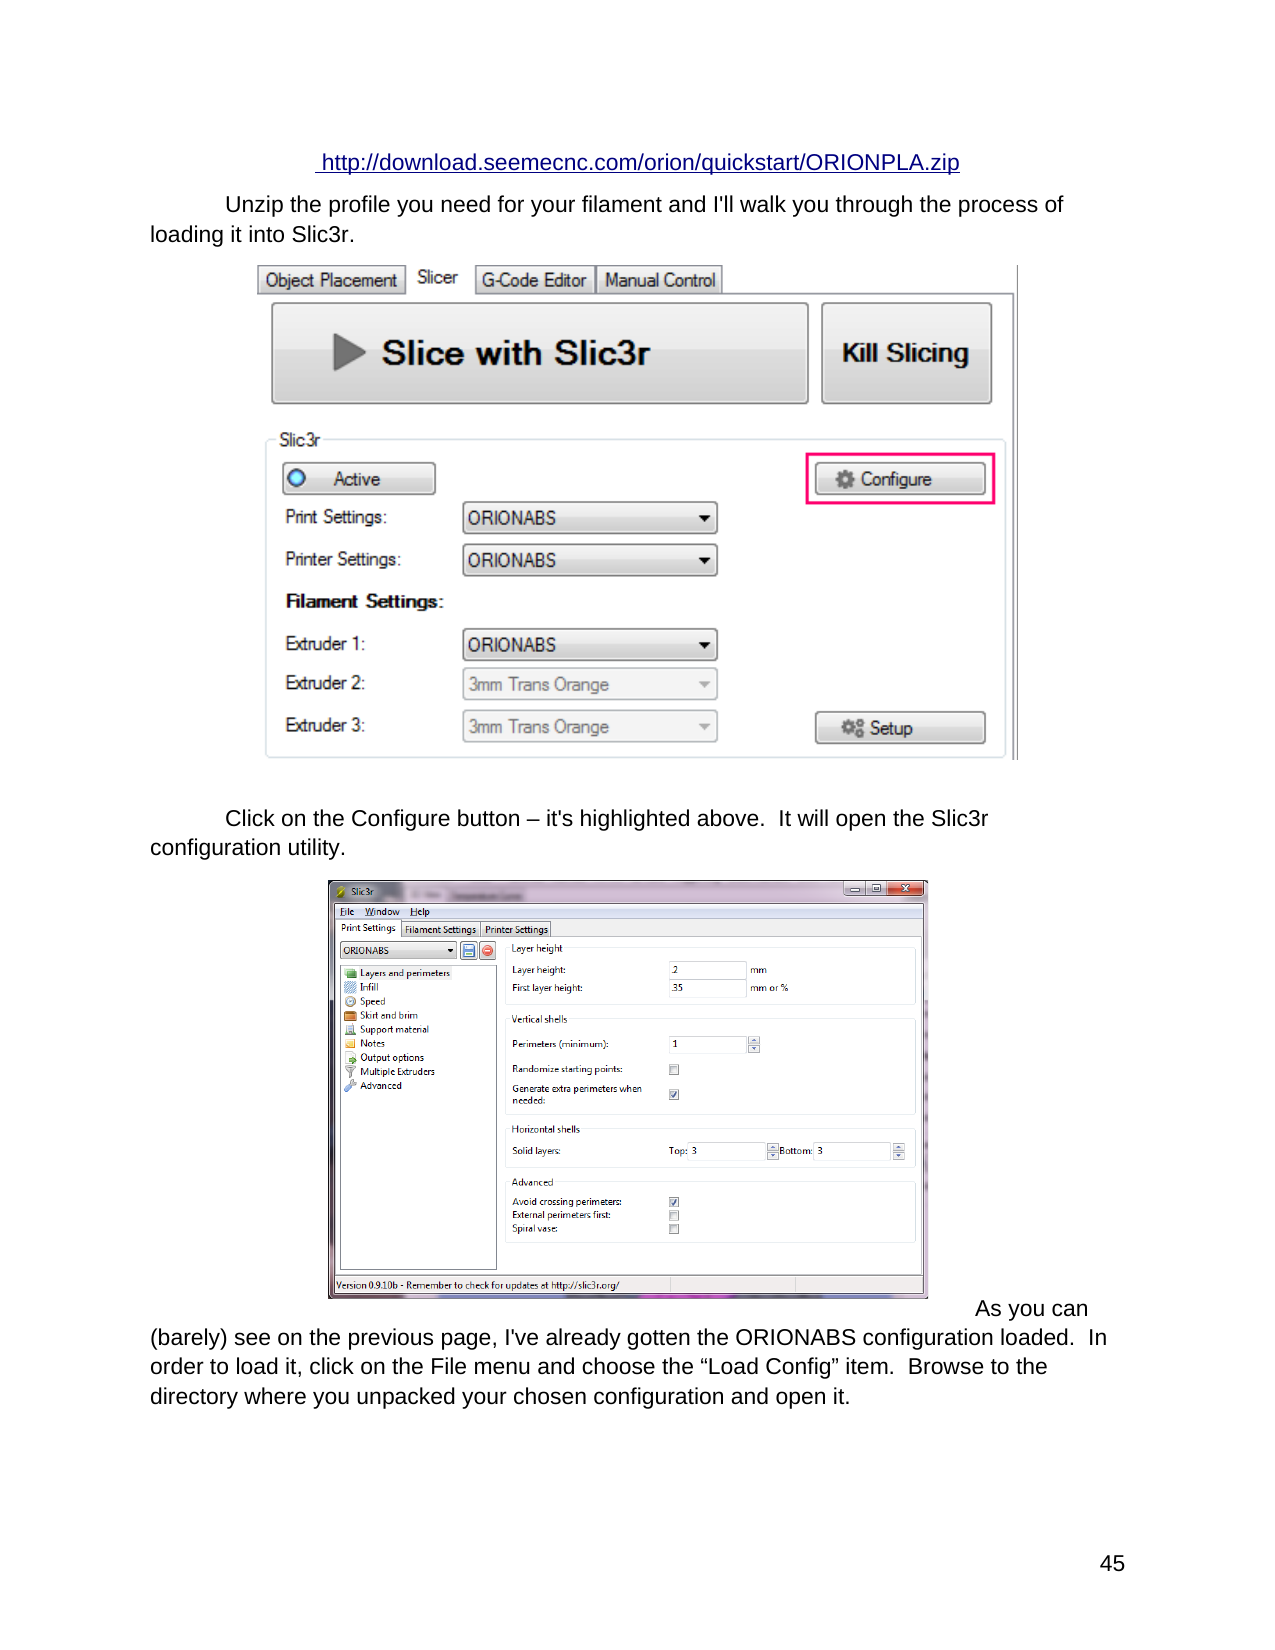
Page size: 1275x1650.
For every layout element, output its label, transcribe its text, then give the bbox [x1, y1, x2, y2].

text Unzip the profile you need for your filament and I'll walk you through the process of loading it into Slic3r. [150, 192, 1125, 247]
text Click on the Configure button – it's highlighted above. It will open the Slic3r configuration utility. [150, 805, 1125, 860]
text As you can (barely) see on the previous page, I've already gotten the ORIONABS configuration loaded. In order to load it, click on the File menu and choose the “Load Config” item. Browse to the directory where you unpacked your chosen configuration and open it. [150, 1295, 1125, 1409]
picture [328, 880, 929, 1299]
picture [257, 265, 1018, 760]
text http://download.seemecnc.com/orion/quickstart/ORIONPLA.zip [150, 150, 1125, 176]
